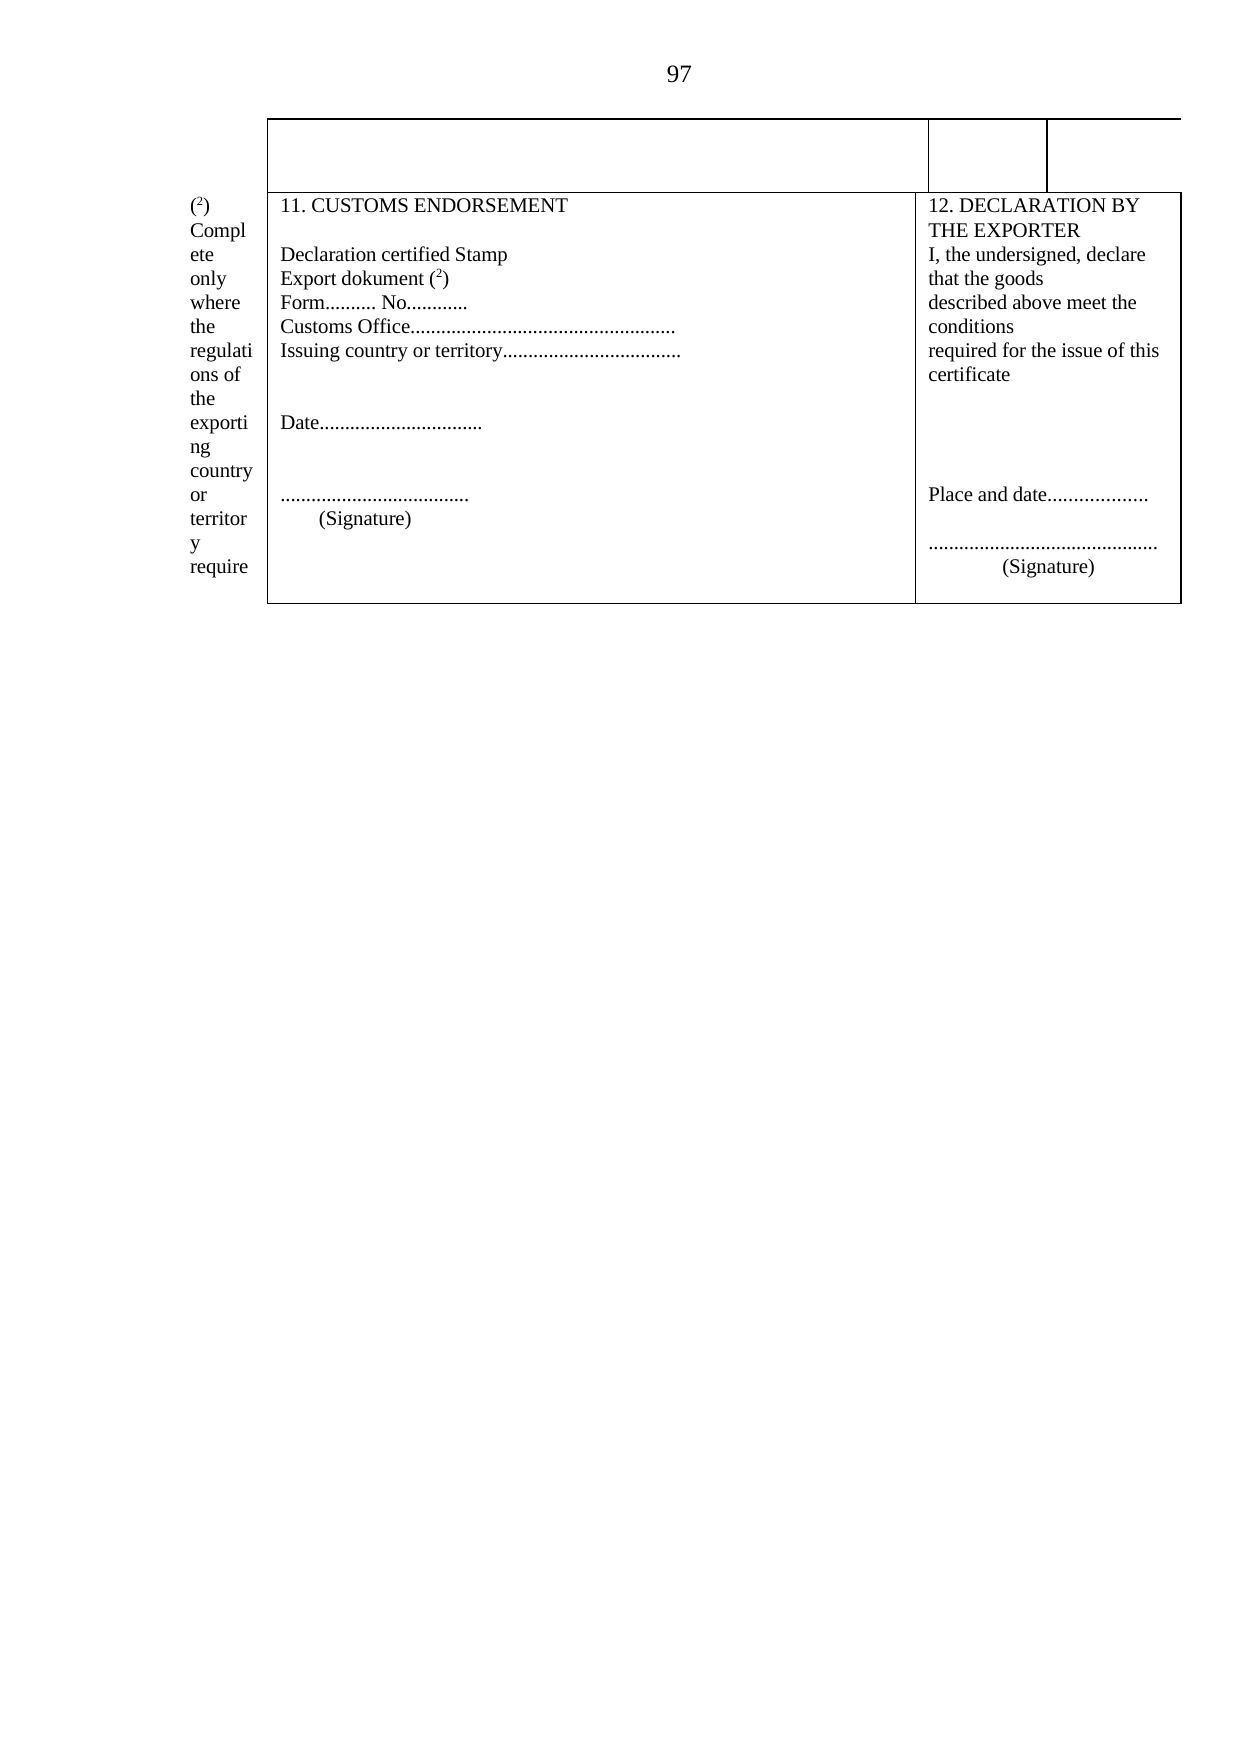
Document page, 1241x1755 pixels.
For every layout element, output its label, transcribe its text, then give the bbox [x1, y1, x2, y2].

table_cell 12. DECLARATION BY THE EXPORTER I, the undersigned, declare that the goods described above meet the conditions required for the issue of this certificate Place and date ............................................. (Signature) [916, 193, 1180, 602]
table_cell [929, 120, 1046, 192]
table_cell [177, 118, 267, 192]
table_cell 11. CUSTOMS ENDORSEMENT Declaration certified Stamp Export dokument (2) Form.......... No............ Customs Office.................................................... Issuing country or territory................................... Date................................ ..................................... (Signature) [268, 193, 915, 602]
table_cell (2) Complete only where the regulations of the exporting country or territory require [177, 192, 267, 602]
table_cell [268, 120, 928, 192]
table_cell [1048, 120, 1181, 192]
